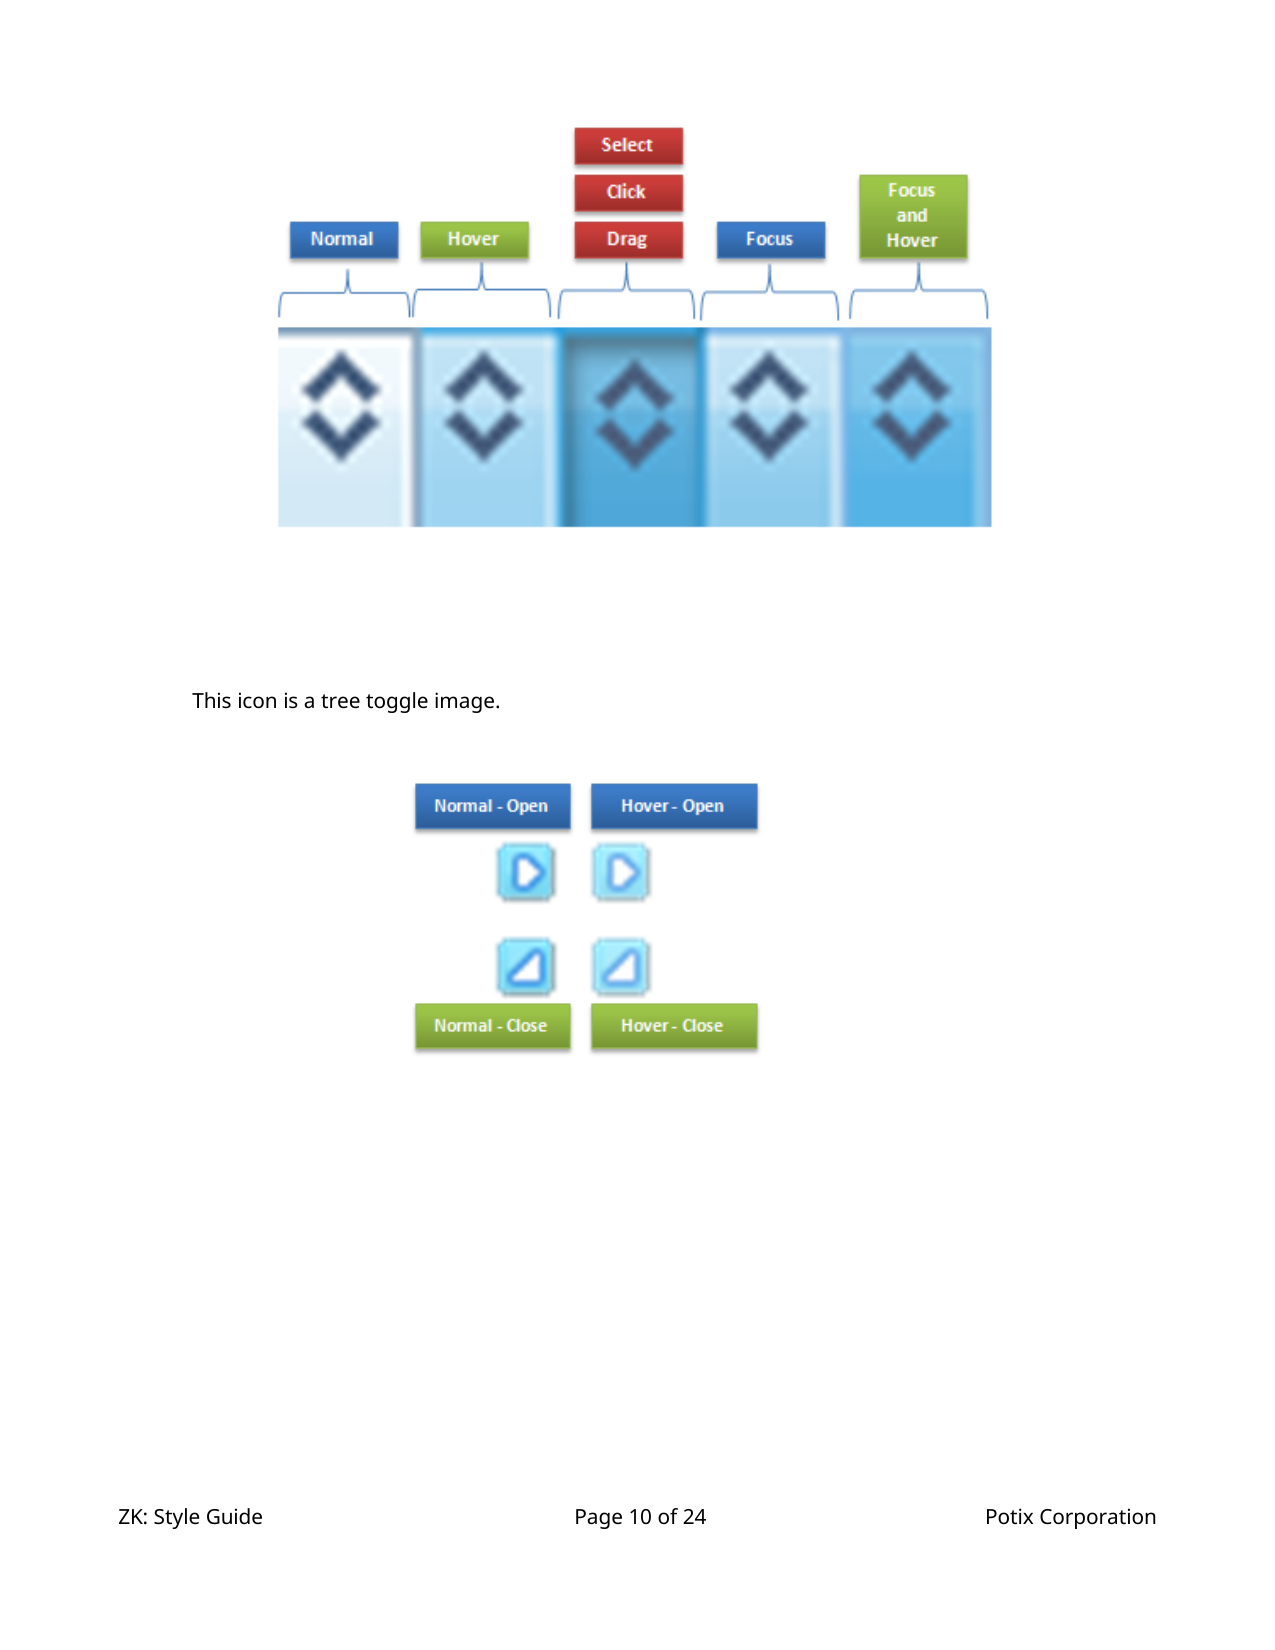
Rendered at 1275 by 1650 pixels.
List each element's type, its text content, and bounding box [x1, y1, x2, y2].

picture [265, 118, 1002, 534]
text This icon is a tree toggle image. [118, 687, 1157, 715]
picture [403, 776, 768, 1057]
